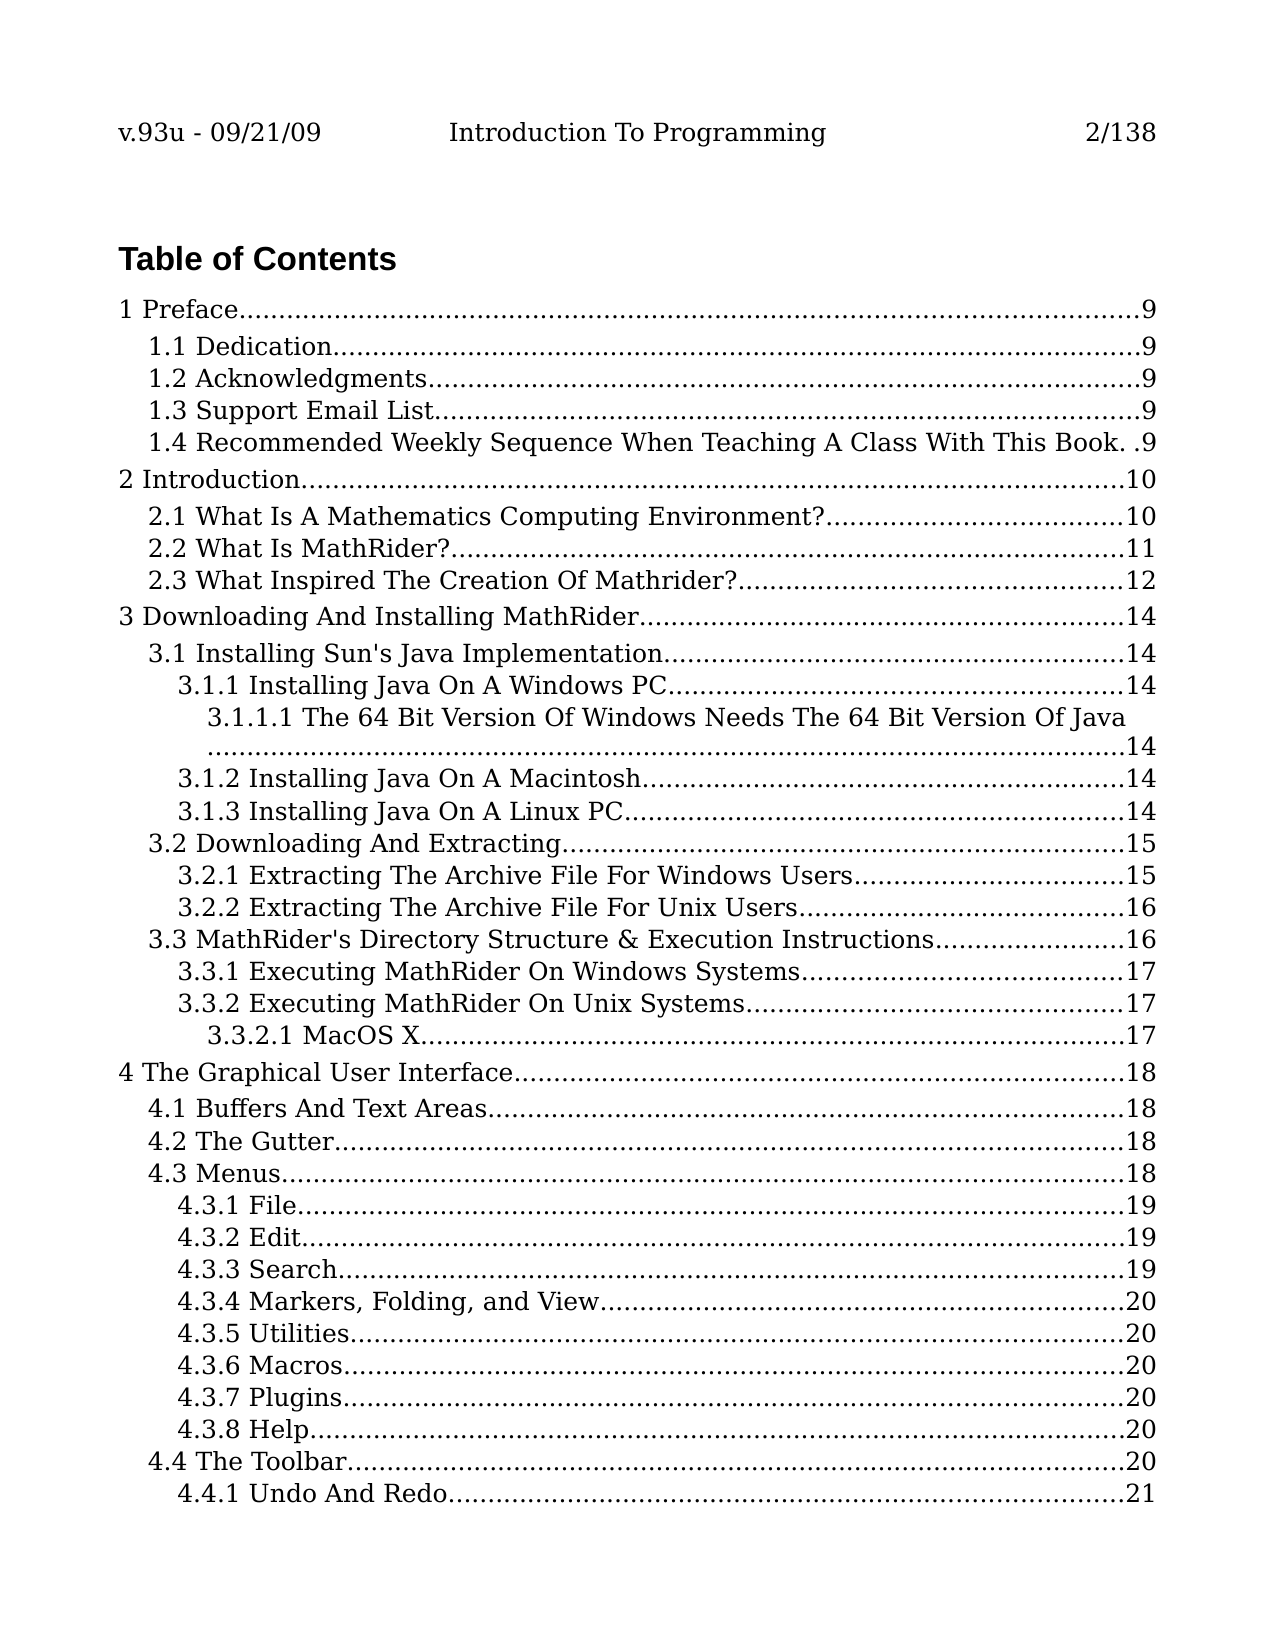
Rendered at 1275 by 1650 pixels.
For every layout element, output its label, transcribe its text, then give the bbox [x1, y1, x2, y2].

text 3.1 Installing Sun's Java Implementation 14 [148, 639, 1157, 668]
text 3.1.1.1 The 64 Bit Version Of Windows Needs The 64 Bit Version Of Java 14 [207, 703, 1157, 762]
text 3.2 Downloading And Extracting 15 [148, 829, 1157, 858]
text 3.3.1 Executing MathRider On Windows Systems 17 [177, 957, 1157, 986]
text 1 Preface 9 [118, 295, 1157, 324]
text 4.3.1 File 19 [177, 1191, 1157, 1220]
text 3.3 MathRider's Directory Structure & Execution Instructions 16 [148, 925, 1157, 954]
text 4.3.6 Macros 20 [177, 1351, 1157, 1380]
text 3.3.2 Executing MathRider On Unix Systems 17 [177, 989, 1157, 1018]
text 4.3.3 Search 19 [177, 1255, 1157, 1284]
text 4 The Graphical User Interface 18 [118, 1058, 1157, 1087]
text 4.4 The Toolbar 20 [148, 1447, 1157, 1477]
text 3 Downloading And Installing MathRider 14 [118, 602, 1157, 632]
text 3.1.3 Installing Java On A Linux PC 14 [177, 797, 1157, 826]
text 3.3.2.1 MacOS X 17 [207, 1021, 1157, 1050]
text 4.3.4 Markers, Folding, and View 20 [177, 1287, 1157, 1316]
text 4.3.5 Utilities 20 [177, 1319, 1157, 1348]
text 1.1 Dedication 9 [148, 332, 1157, 361]
text 3.2.1 Extracting The Archive File For Windows Users 15 [177, 861, 1157, 890]
text 1.2 Acknowledgments 9 [148, 364, 1157, 393]
text 3.2.2 Extracting The Archive File For Unix Users 16 [177, 893, 1157, 922]
text 4.3.8 Help 20 [177, 1415, 1157, 1444]
text 1.3 Support Email List 9 [148, 396, 1157, 425]
text 2 Introduction 10 [118, 465, 1157, 494]
text 4.3 Menus 18 [148, 1159, 1157, 1188]
text 3.1.1 Installing Java On A Windows PC 14 [177, 671, 1157, 700]
text 4.3.2 Edit 19 [177, 1223, 1157, 1252]
text 3.1.2 Installing Java On A Macintosh 14 [177, 764, 1157, 794]
text 4.2 The Gutter 18 [148, 1127, 1157, 1156]
text 2.1 What Is A Mathematics Computing Environment? 10 [148, 502, 1157, 531]
text 4.4.1 Undo And Redo 21 [177, 1479, 1157, 1509]
text 4.3.7 Plugins 20 [177, 1383, 1157, 1412]
subtitle Table of Contents [118, 239, 1157, 277]
text 2.2 What Is MathRider? 11 [148, 534, 1157, 563]
text 1.4 Recommended Weekly Sequence When Teaching A Class With This Book 9 [148, 428, 1157, 457]
text 2.3 What Inspired The Creation Of Mathrider? 12 [148, 566, 1157, 595]
text 4.1 Buffers And Text Areas 18 [148, 1094, 1157, 1124]
